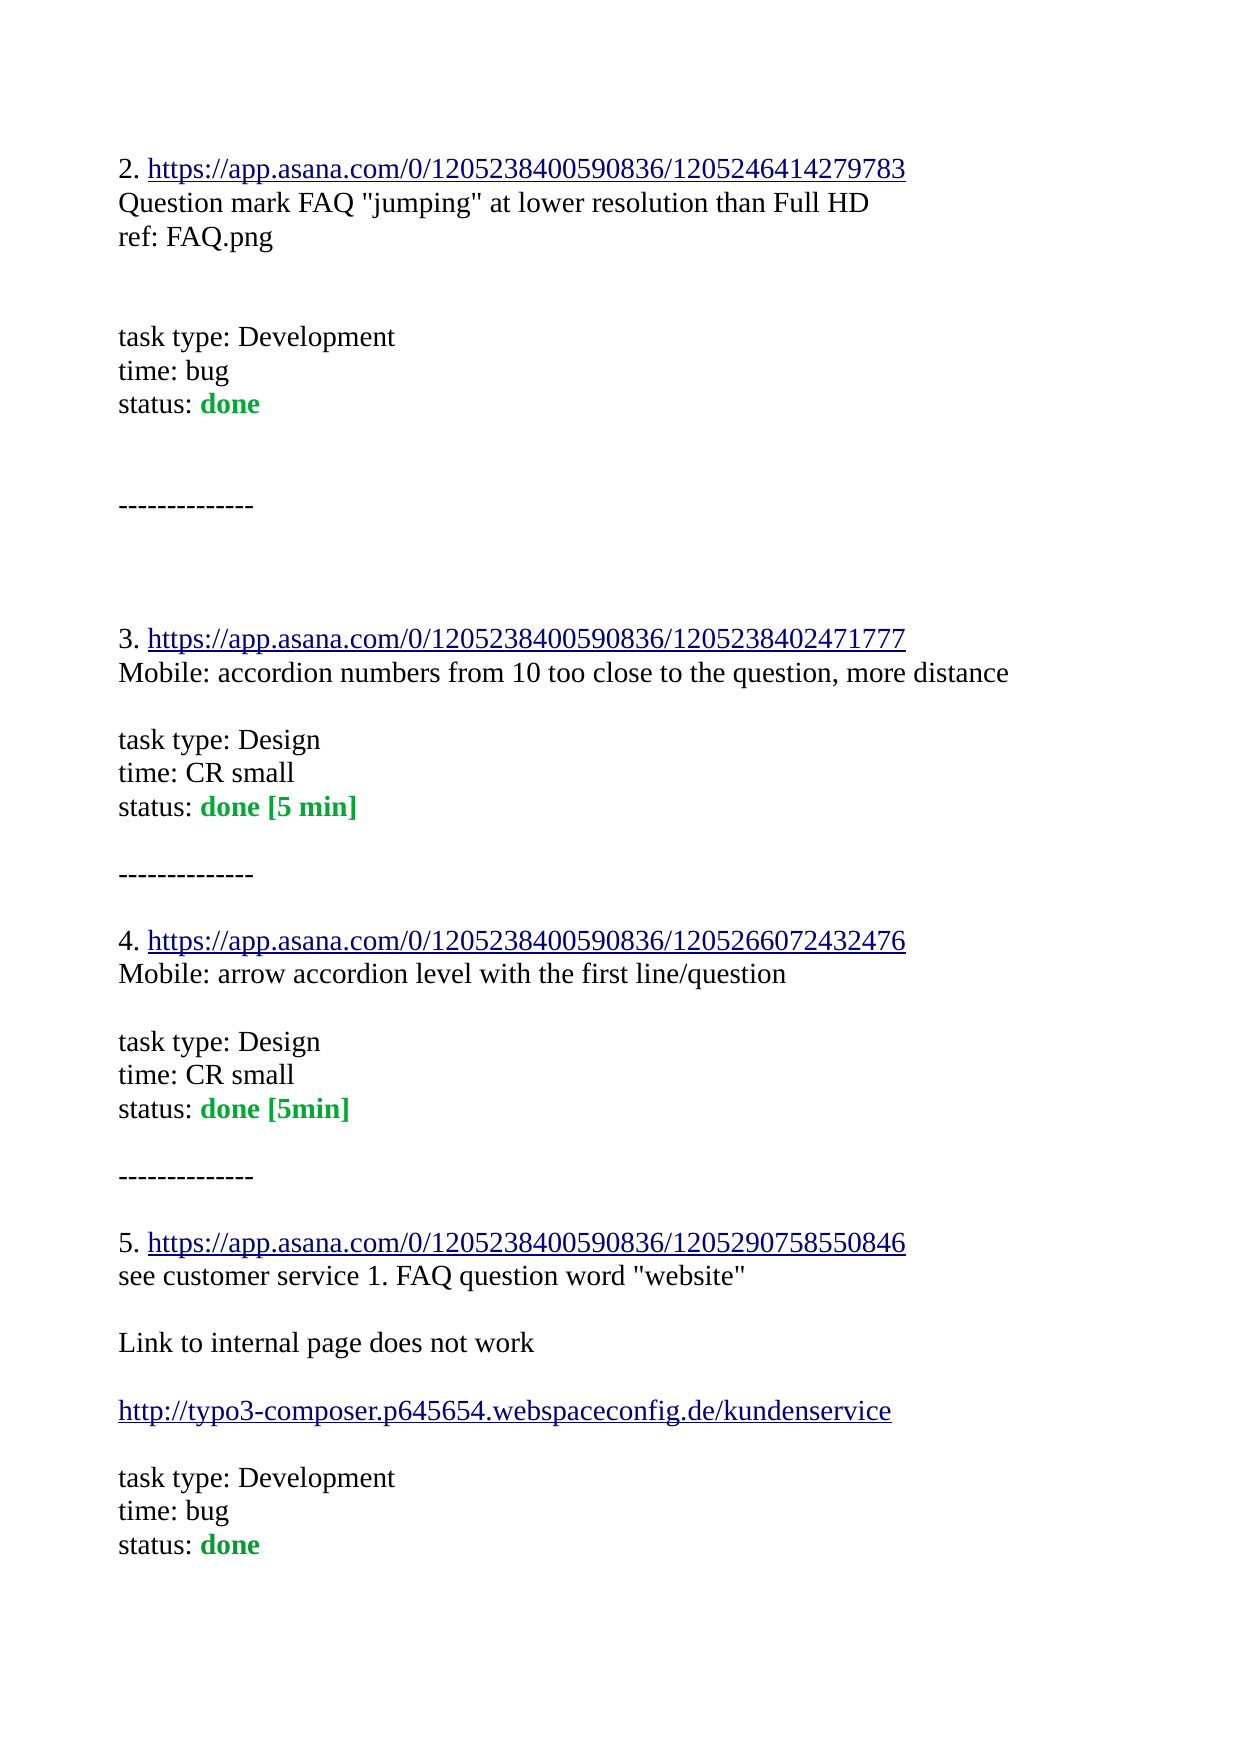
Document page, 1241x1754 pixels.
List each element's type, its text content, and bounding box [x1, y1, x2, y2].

text time: CR small [118, 1057, 1122, 1091]
text task type: Design [118, 1024, 1122, 1057]
text status: done [118, 386, 1122, 420]
text http://typo3-composer.p645654.webspaceconfig.de/kundenservice [118, 1393, 1122, 1426]
text 3. https://app.asana.com/0/1205238400590836/1205238402471777 [118, 621, 1122, 655]
text Link to internal page does not work [118, 1326, 1122, 1359]
text time: bug [118, 353, 1122, 386]
text -------------- [118, 487, 1122, 521]
text status: done [5 min] [118, 789, 1122, 822]
text 5. https://app.asana.com/0/1205238400590836/1205290758550846 [118, 1225, 1122, 1258]
text ref: FAQ.png [118, 219, 1122, 252]
text see customer service 1. FAQ question word "website" [118, 1258, 1122, 1292]
text task type: Design [118, 722, 1122, 755]
text 2. https://app.asana.com/0/1205238400590836/1205246414279783 [118, 152, 1122, 185]
text 4. https://app.asana.com/0/1205238400590836/1205266072432476 [118, 923, 1122, 957]
text status: done [118, 1527, 1122, 1560]
text Question mark FAQ "jumping" at lower resolution than Full HD [118, 185, 1122, 219]
text status: done [5min] [118, 1091, 1122, 1124]
text Mobile: accordion numbers from 10 too close to the question, more distance [118, 655, 1122, 688]
text Mobile: arrow accordion level with the first line/question [118, 957, 1122, 990]
text task type: Development [118, 319, 1122, 353]
text time: CR small [118, 755, 1122, 789]
text task type: Development [118, 1460, 1122, 1493]
text -------------- [118, 1158, 1122, 1191]
text -------------- [118, 856, 1122, 889]
text time: bug [118, 1493, 1122, 1527]
